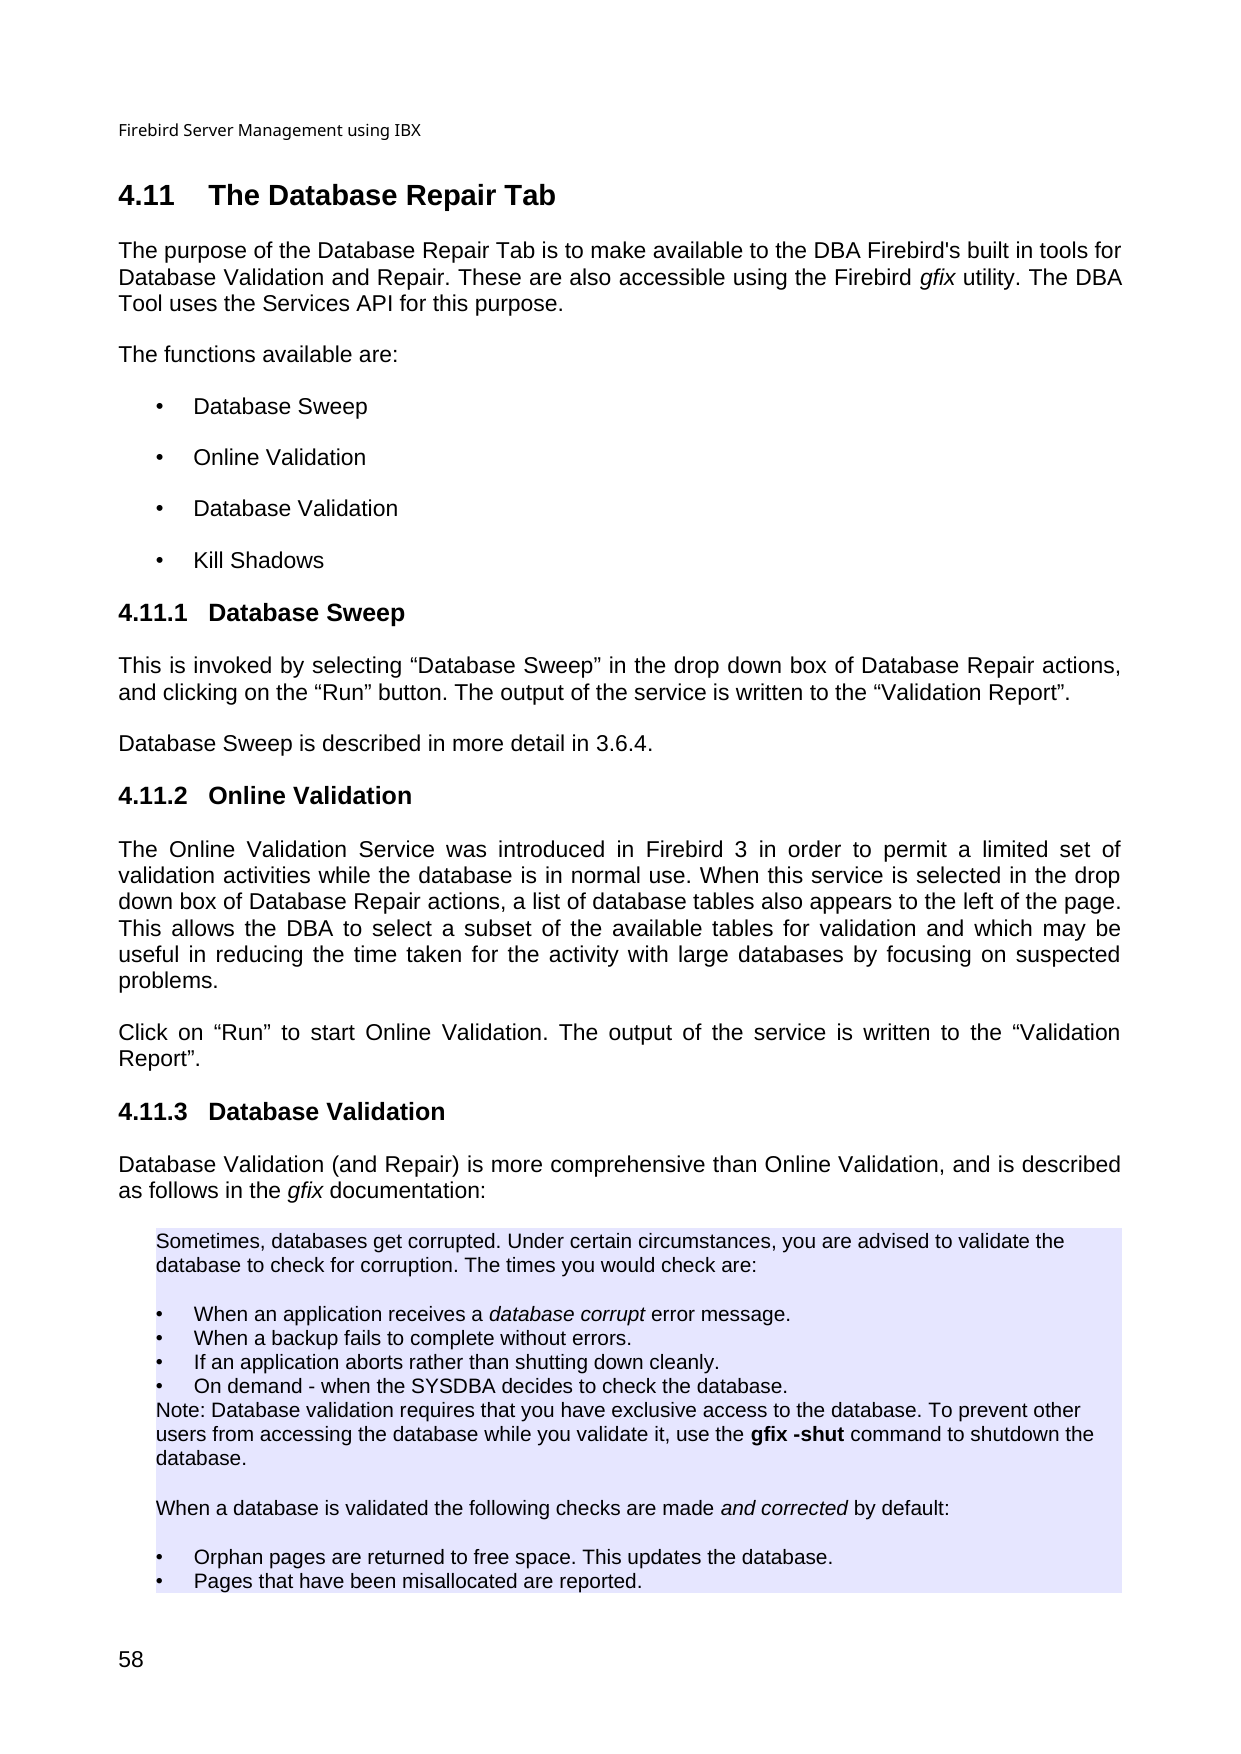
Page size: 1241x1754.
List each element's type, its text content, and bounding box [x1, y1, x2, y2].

text Sometimes, databases get corrupted. Under certain circumstances, you are advised to validate the database to check for corruption. The times you would check are: [156, 1228, 1122, 1276]
text Click on “Run” to start Online Validation. The output of the service is written to the “Validation Report”. [118, 1019, 1122, 1071]
subtitle Online Validation [118, 781, 1122, 810]
list Kill Shadows [156, 547, 1122, 573]
list Pages that have been misallocated are reported. [156, 1569, 1122, 1593]
subtitle Database Sweep [118, 598, 1122, 627]
list If an application aborts rather than shutting down cleanly. [156, 1350, 1122, 1374]
text When a database is validated the following checks are made and corrected by default: [156, 1496, 1122, 1519]
list Orphan pages are returned to free space. This updates the database. [156, 1545, 1122, 1569]
list On demand - when the SYSDBA decides to check the database. [156, 1374, 1122, 1398]
text Database Sweep is described in more detail in 3.6.4. [118, 730, 1122, 756]
list When an application receives a database corrupt error message. [156, 1302, 1122, 1326]
subtitle Database Validation [118, 1096, 1122, 1125]
subtitle The Database Repair Tab [118, 178, 1122, 212]
list Database Validation [156, 495, 1122, 522]
text This is invoked by selecting “Database Sweep” in the drop down box of Database Repair actions, and clicking on the “Run” button. The output of the service is written to the “Validation Report”. [118, 652, 1122, 705]
list Database Sweep [156, 393, 1122, 419]
text Note: Database validation requires that you have exclusive access to the database. To prevent other users from accessing the database while you validate it, use the gfix -shut command to shutdown the database. [156, 1398, 1122, 1470]
list When a backup fails to complete without errors. [156, 1326, 1122, 1350]
text The purpose of the Database Repair Tab is to make available to the DBA Firebird's built in tools for Database Validation and Repair. These are also accessible using the Firebird gfix utility. The DBA Tool uses the Services API for this purpose. [118, 237, 1122, 316]
text The functions available are: [118, 341, 1122, 368]
list Online Validation [156, 444, 1122, 470]
text Database Validation (and Repair) is more comprehensive than Online Validation, and is described as follows in the gfix documentation: [118, 1151, 1122, 1203]
text The Online Validation Service was introduced in Firebird 3 in order to permit a limited set of validation activities while the database is in normal use. When this service is selected in the drop down box of Database Repair actions, a list of database tables also appears to the left of the page. This allows the DBA to select a subset of the available tables for validation and which may be useful in reducing the time taken for the activity with large databases by focusing on suspected problems. [118, 836, 1122, 994]
